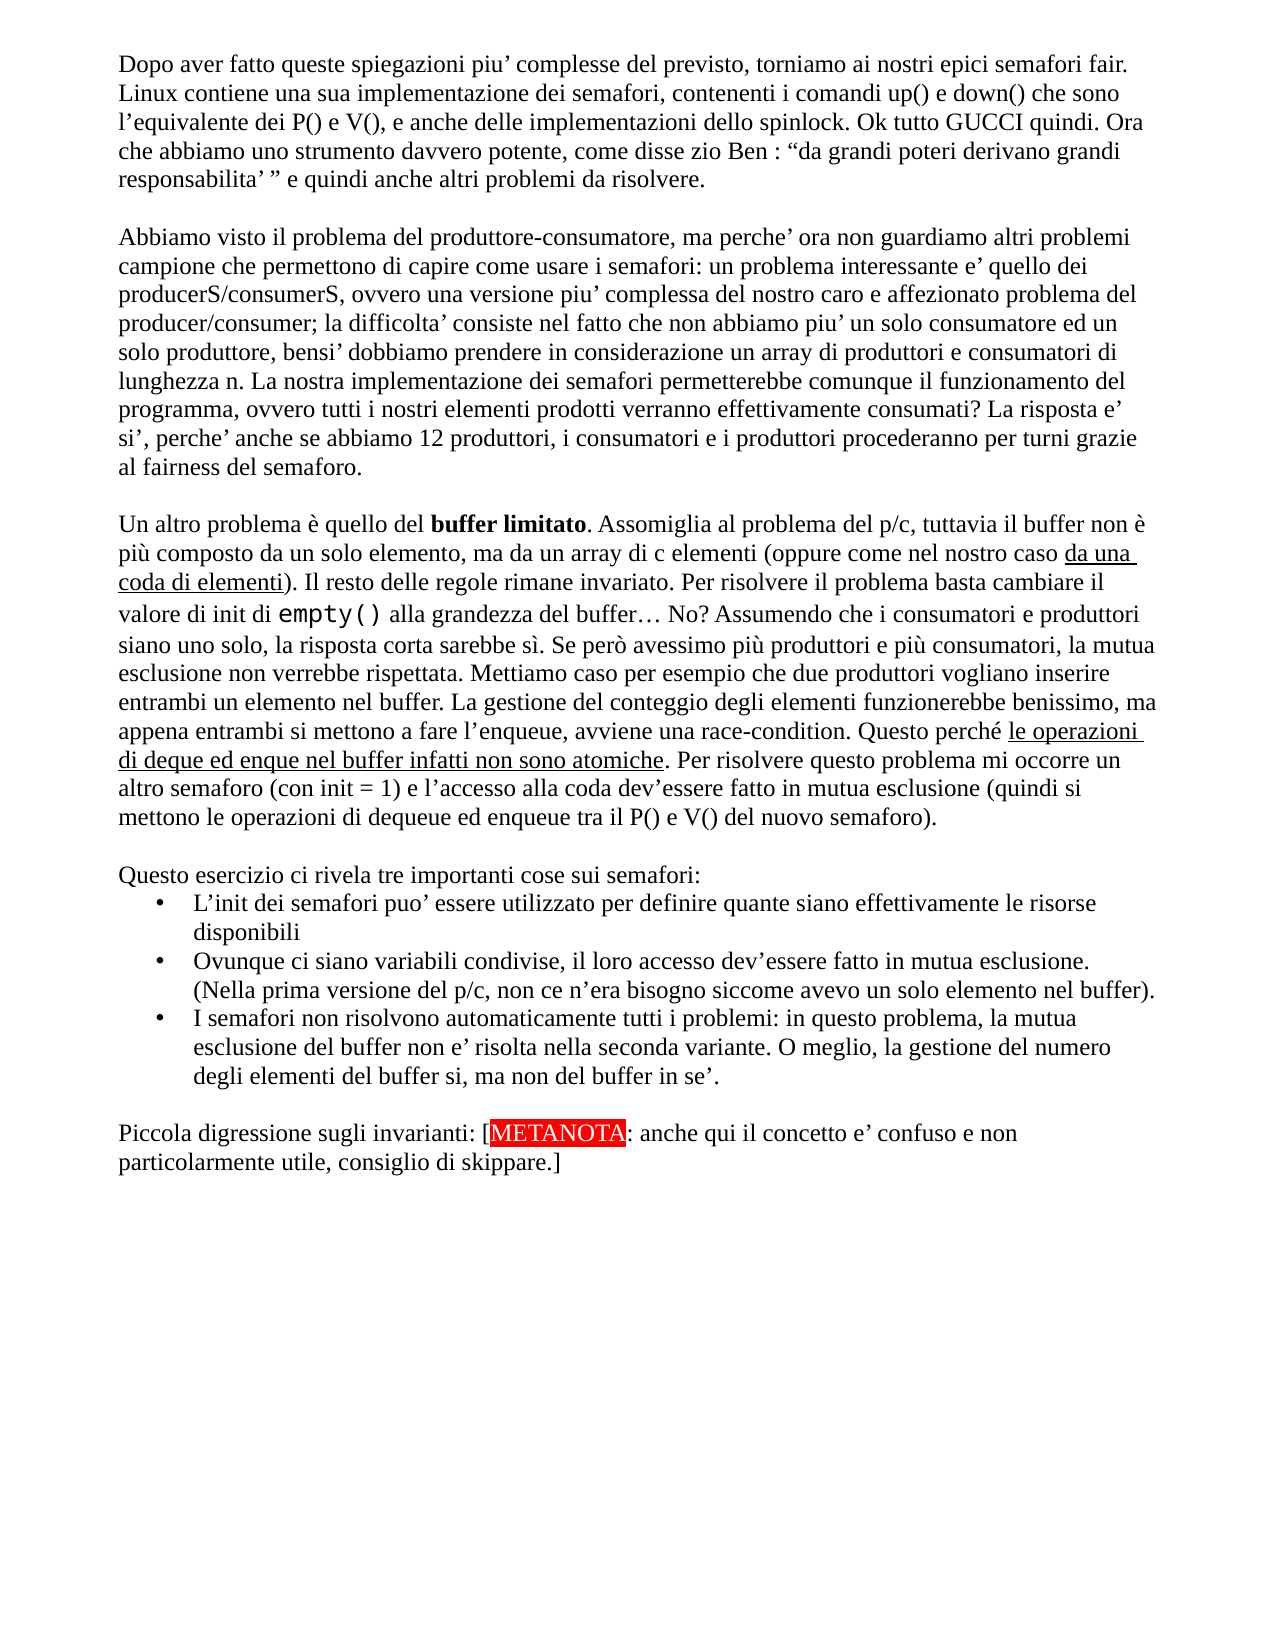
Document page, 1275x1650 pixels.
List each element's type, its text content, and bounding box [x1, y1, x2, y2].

list L’init dei semafori puo’ essere utilizzato per definire quante siano effettivamente le risorse disponibili [156, 888, 1157, 946]
list I semafori non risolvono automaticamente tutti i problemi: in questo problema, la mutua esclusione del buffer non e’ risolta nella seconda variante. O meglio, la gestione del numero degli elementi del buffer si, ma non del buffer in se’. [156, 1003, 1157, 1090]
text Un altro problema è quello del buffer limitato. Assomiglia al problema del p/c, tuttavia il buffer non è più composto da un solo elemento, ma da un array di c elementi (oppure come nel nostro caso da una coda di elementi). Il resto delle regole rimane invariato. Per risolvere il problema basta cambiare il valore di init di empty() alla grandezza del buffer… No? Assumendo che i consumatori e produttori siano uno solo, la risposta corta sarebbe sì. Se però avessimo più produttori e più consumatori, la mutua esclusione non verrebbe rispettata. Mettiamo caso per esempio che due produttori vogliano inserire entrambi un elemento nel buffer. La gestione del conteggio degli elementi funzionerebbe benissimo, ma appena entrambi si mettono a fare l’enqueue, avviene una race-condition. Questo perché le operazioni di deque ed enque nel buffer infatti non sono atomiche. Per risolvere questo problema mi occorre un altro semaforo (con init = 1) e l’accesso alla coda dev’essere fatto in mutua esclusione (quindi si mettono le operazioni di dequeue ed enqueue tra il P() e V() del nuovo semaforo). [118, 509, 1157, 831]
text Abbiamo visto il problema del produttore-consumatore, ma perche’ ora non guardiamo altri problemi campione che permettono di capire come usare i semafori: un problema interessante e’ quello dei producerS/consumerS, ovvero una versione piu’ complessa del nostro caro e affezionato problema del producer/consumer; la difficolta’ consiste nel fatto che non abbiamo piu’ un solo consumatore ed un solo produttore, bensi’ dobbiamo prendere in considerazione un array di produttori e consumatori di lunghezza n. La nostra implementazione dei semafori permetterebbe comunque il funzionamento del programma, ovvero tutti i nostri elementi prodotti verranno effettivamente consumati? La risposta e’ si’, perche’ anche se abbiamo 12 produttori, i consumatori e i produttori procederanno per turni grazie al fairness del semaforo. [118, 222, 1157, 481]
text Questo esercizio ci rivela tre importanti cose sui semafori: [118, 860, 1157, 888]
list Ovunque ci siano variabili condivise, il loro accesso dev’essere fatto in mutua esclusione. (Nella prima versione del p/c, non ce n’era bisogno siccome avevo un solo elemento nel buffer). [156, 946, 1157, 1003]
text Dopo aver fatto queste spiegazioni piu’ complesse del previsto, torniamo ai nostri epici semafori fair. Linux contiene una sua implementazione dei semafori, contenenti i comandi up() e down() che sono l’equivalente dei P() e V(), e anche delle implementazioni dello spinlock. Ok tutto GUCCI quindi. Ora che abbiamo uno strumento davvero potente, come disse zio Ben : “da grandi poteri derivano grandi responsabilita’ ” e quindi anche altri problemi da risolvere. [118, 49, 1157, 193]
text Piccola digressione sugli invarianti: [METANOTA: anche qui il concetto e’ confuso e non particolarmente utile, consiglio di skippare.] [118, 1118, 1157, 1176]
